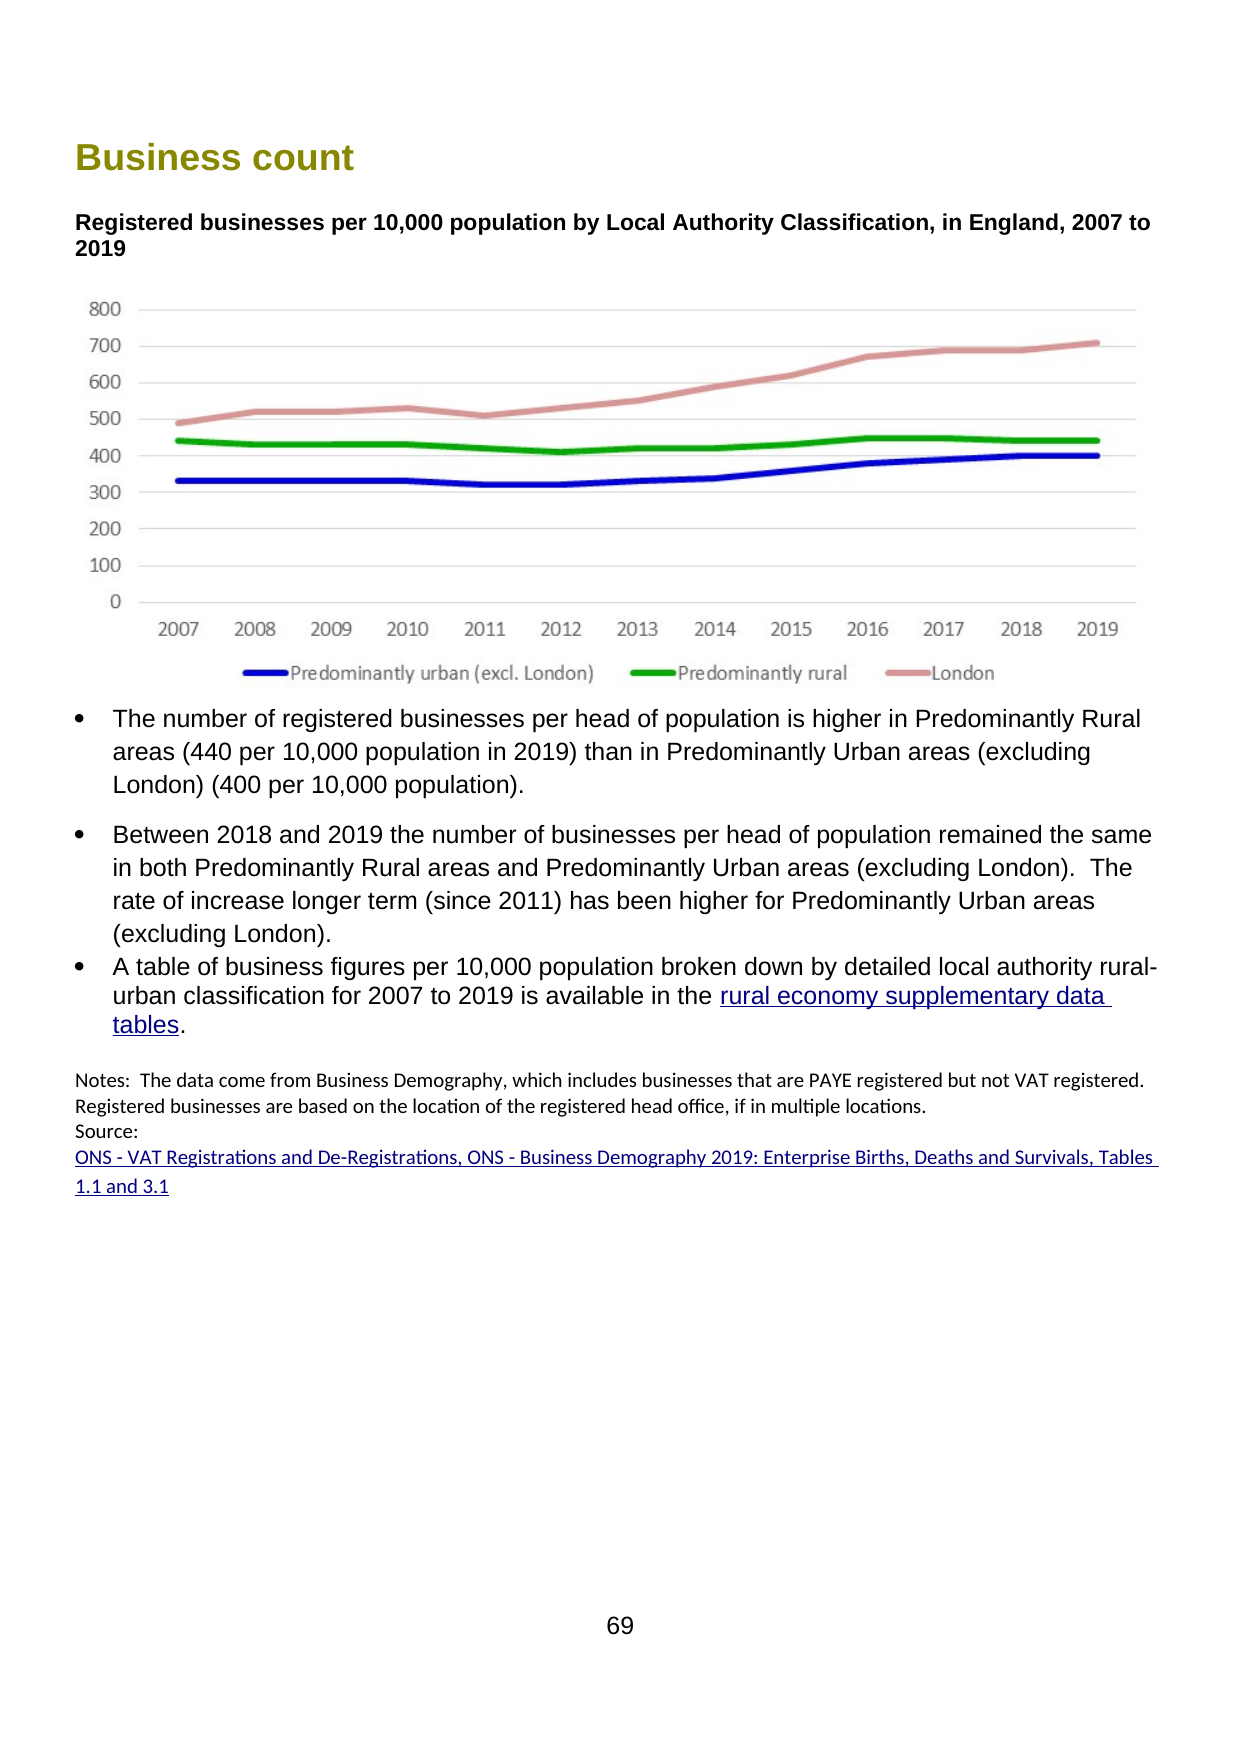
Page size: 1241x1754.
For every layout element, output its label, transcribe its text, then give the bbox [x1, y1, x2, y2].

text ONS - VAT Registrations and De-Registrations, ONS - Business Demography 2019: Enterprise Births, Deaths and Survivals, Tables 1.1 and 3.1 [75, 1144, 1165, 1198]
text Registered businesses per 10,000 population by Local Authority Classification, in England, 2007 to 2019 [75, 209, 1165, 262]
list A table of business figures per 10,000 population broken down by detailed local authority rural-urban classification for 2007 to 2019 is available in the rural economy supplementary data tables. [75, 952, 1165, 1038]
text Notes: The data come from Business Demography, which includes businesses that are PAYE registered but not VAT registered. Registered businesses are based on the location of the registered head office, if in multiple locations. [75, 1068, 1165, 1118]
text Source: [75, 1118, 1165, 1144]
subtitle Business count [75, 135, 1165, 178]
list The number of registered businesses per head of population is higher in Predominantly Rural areas (440 per 10,000 population in 2019) than in Predominantly Urban areas (excluding London) (400 per 10,000 population). [75, 704, 1165, 799]
list Between 2018 and 2019 the number of businesses per head of population remained the same in both Predominantly Rural areas and Predominantly Urban areas (excluding London). The rate of increase longer term (since 2011) has been higher for Predominantly Urban areas (excluding London). [75, 820, 1165, 948]
